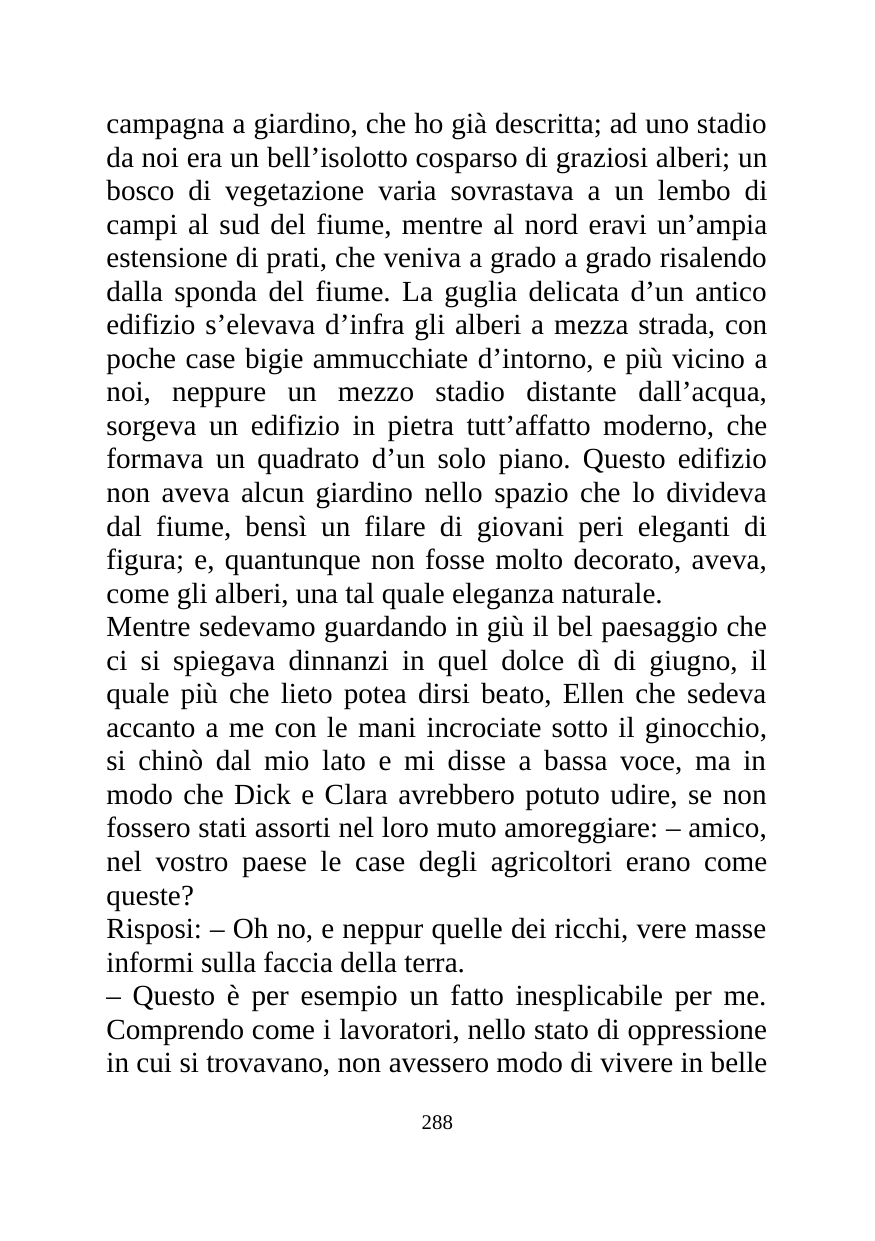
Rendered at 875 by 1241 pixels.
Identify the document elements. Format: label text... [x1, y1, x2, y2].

text – Questo è per esempio un fatto inesplicabile per me. Comprendo come i lavoratori, nello stato di oppressione in cui si trovavano, non avessero modo di vivere in belle [106, 978, 768, 1079]
text campagna a giardino, che ho già descritta; ad uno stadio da noi era un bell’isolotto cosparso di graziosi alberi; un bosco di vegetazione varia sovrastava a un lembo di campi al sud del fiume, mentre al nord eravi un’ampia estensione di prati, che veniva a grado a grado risalendo dalla sponda del fiume. La guglia delicata d’un antico edifizio s’elevava d’infra gli alberi a mezza strada, con poche case bigie ammucchiate d’intorno, e più vicino a noi, neppure un mezzo stadio distante dall’acqua, sorgeva un edifizio in pietra tutt’affatto moderno, che formava un quadrato d’un solo piano. Questo edifizio non aveva alcun giardino nello spazio che lo divideva dal fiume, bensì un filare di giovani peri eleganti di figura; e, quantunque non fosse molto decorato, aveva, come gli alberi, una tal quale eleganza naturale. [106, 106, 768, 609]
text Risposi: – Oh no, e neppur quelle dei ricchi, vere masse informi sulla faccia della terra. [106, 911, 768, 978]
text Mentre sedevamo guardando in giù il bel paesaggio che ci si spiegava dinnanzi in quel dolce dì di giugno, il quale più che lieto potea dirsi beato, Ellen che sedeva accanto a me con le mani incrociate sotto il ginocchio, si chinò dal mio lato e mi disse a bassa voce, ma in modo che Dick e Clara avrebbero potuto udire, se non fossero stati assorti nel loro muto amoreggiare: – amico, nel vostro paese le case degli agricoltori erano come queste? [106, 609, 768, 911]
